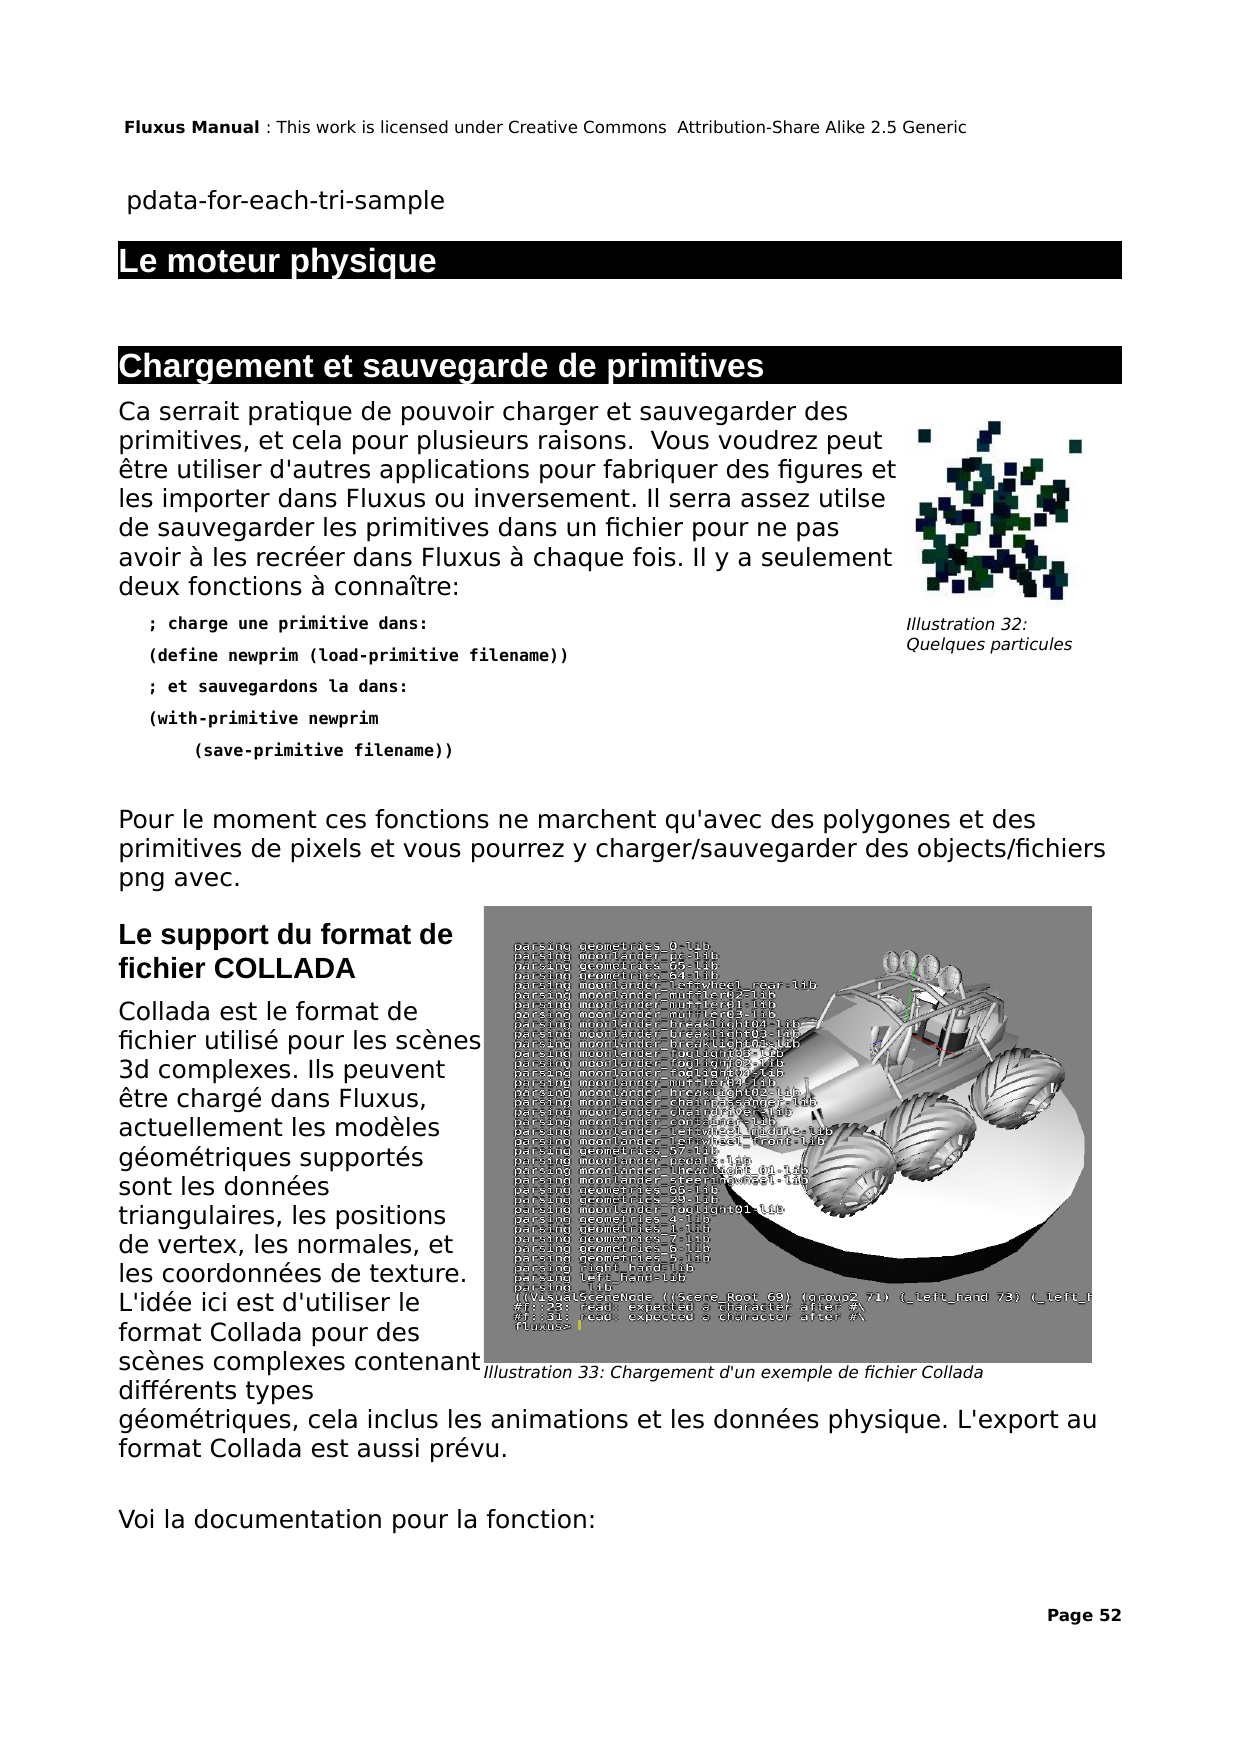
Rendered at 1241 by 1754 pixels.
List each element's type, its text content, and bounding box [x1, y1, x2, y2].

subtitle [1092, 917, 1122, 984]
picture [906, 417, 1093, 616]
subtitle Chargement et sauvegarde de primitives [118, 346, 1122, 384]
text Illustration 32: Quelques particules [906, 616, 1092, 654]
subtitle [484, 894, 1092, 906]
text ; charge une primitive dans: [148, 614, 906, 633]
subtitle Le support du format de fichier COLLADA [118, 917, 483, 984]
text Voi la documentation pour la fonction: [118, 1505, 1122, 1534]
text Illustration 33: Chargement d'un exemple de fichier Collada [484, 1363, 1092, 1382]
text (save-primitive filename)) [148, 741, 1122, 761]
text Pour le moment ces fonctions ne marchent qu'avec des polygones et des primitives de pixels et vous pourrez y charger/sauvegarder des objects/fichiers png avec. [118, 805, 1122, 892]
text (with-primitive newprim [148, 709, 1122, 729]
text (define newprim (load-primitive filename)) [148, 646, 1122, 665]
text Collada est le format de fichier utilisé pour les scènes 3d complexes. Ils peuvent être chargé dans Fluxus, actuellement les modèles géométriques supportés sont les données triangulaires, les positions de vertex, les normales, et les coordonnées de texture. L'idée ici est d'utiliser le format Collada pour des scènes complexes contenant différents types géométriques, cela inclus les animations et les données physique. L'export au format Collada est aussi prévu. [118, 997, 1122, 1464]
picture [483, 906, 1092, 1363]
subtitle Le moteur physique [118, 241, 1122, 279]
text Ca serrait pratique de pouvoir charger et sauvegarder des primitives, et cela pour plusieurs raisons. Vous voudrez peut être utiliser d'autres applications pour fabriquer des figures et les importer dans Fluxus ou inversement. Il serra assez utilse de sauvegarder les primitives dans un fichier pour ne pas avoir à les recréer dans Fluxus à chaque fois. Il y a seulement deux fonctions à connaître: [118, 397, 1122, 601]
text ; et sauvegardons la dans: [148, 677, 1122, 697]
text pdata-for-each-tri-sample [118, 186, 1122, 216]
text [1092, 614, 1122, 633]
